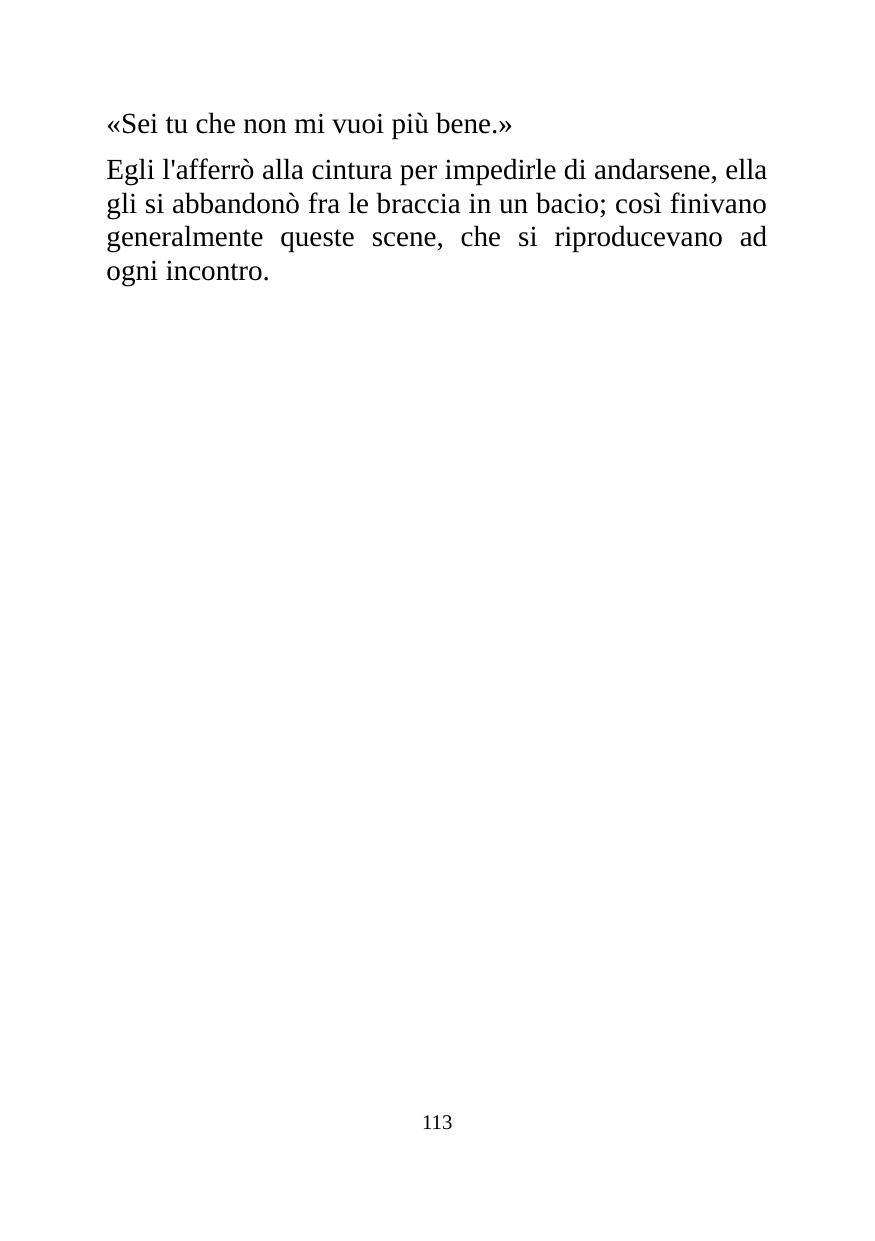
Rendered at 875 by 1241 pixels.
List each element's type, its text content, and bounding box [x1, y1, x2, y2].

text «Sei tu che non mi vuoi più bene.» [106, 106, 768, 140]
text Egli l'afferrò alla cintura per impedirle di andarsene, ella gli si abbandonò fra le braccia in un bacio; così finivano generalmente queste scene, che si riproducevano ad ogni incontro. [106, 152, 768, 286]
